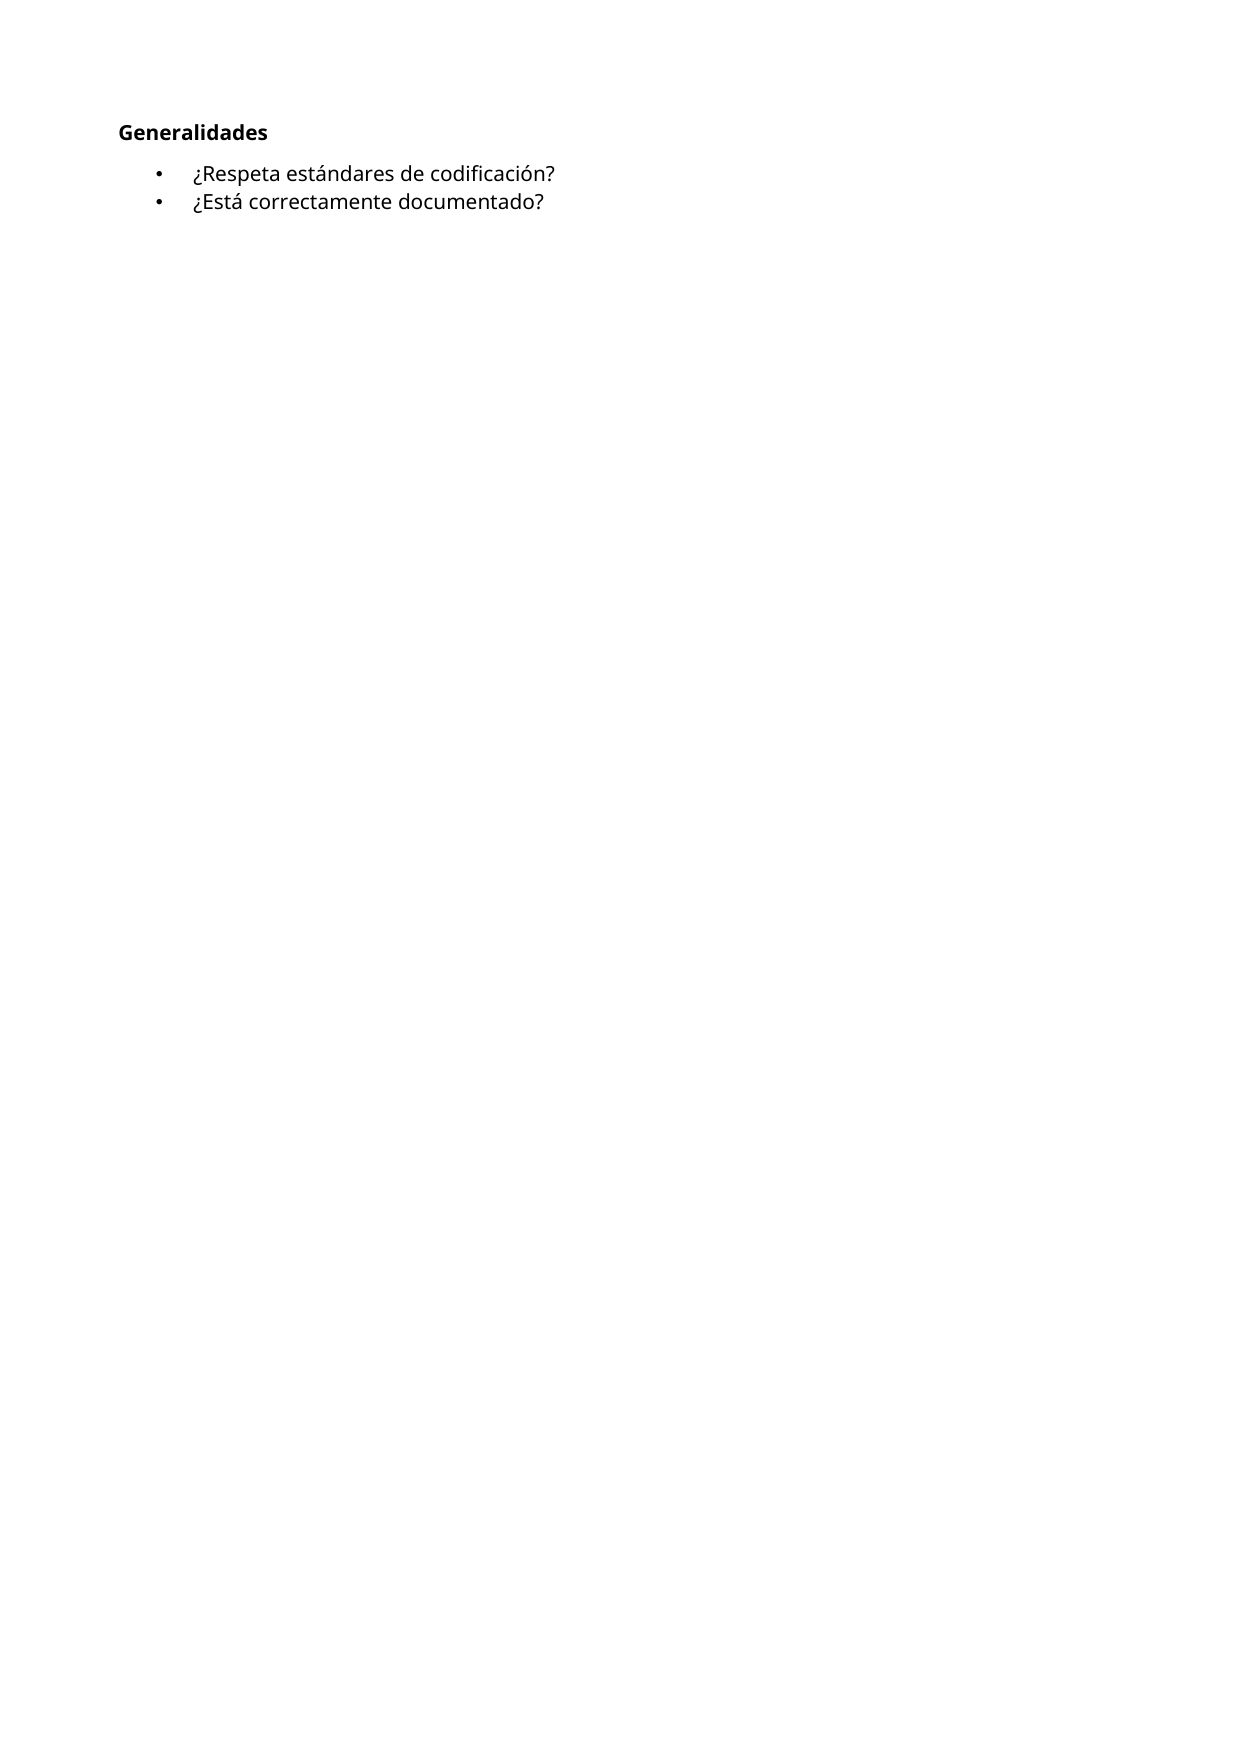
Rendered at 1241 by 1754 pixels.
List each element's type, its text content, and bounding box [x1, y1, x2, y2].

list ¿Respeta estándares de codificación? [118, 159, 1122, 187]
list ¿Está correctamente documentado? [118, 187, 1122, 216]
text Generalidades [118, 118, 1122, 147]
